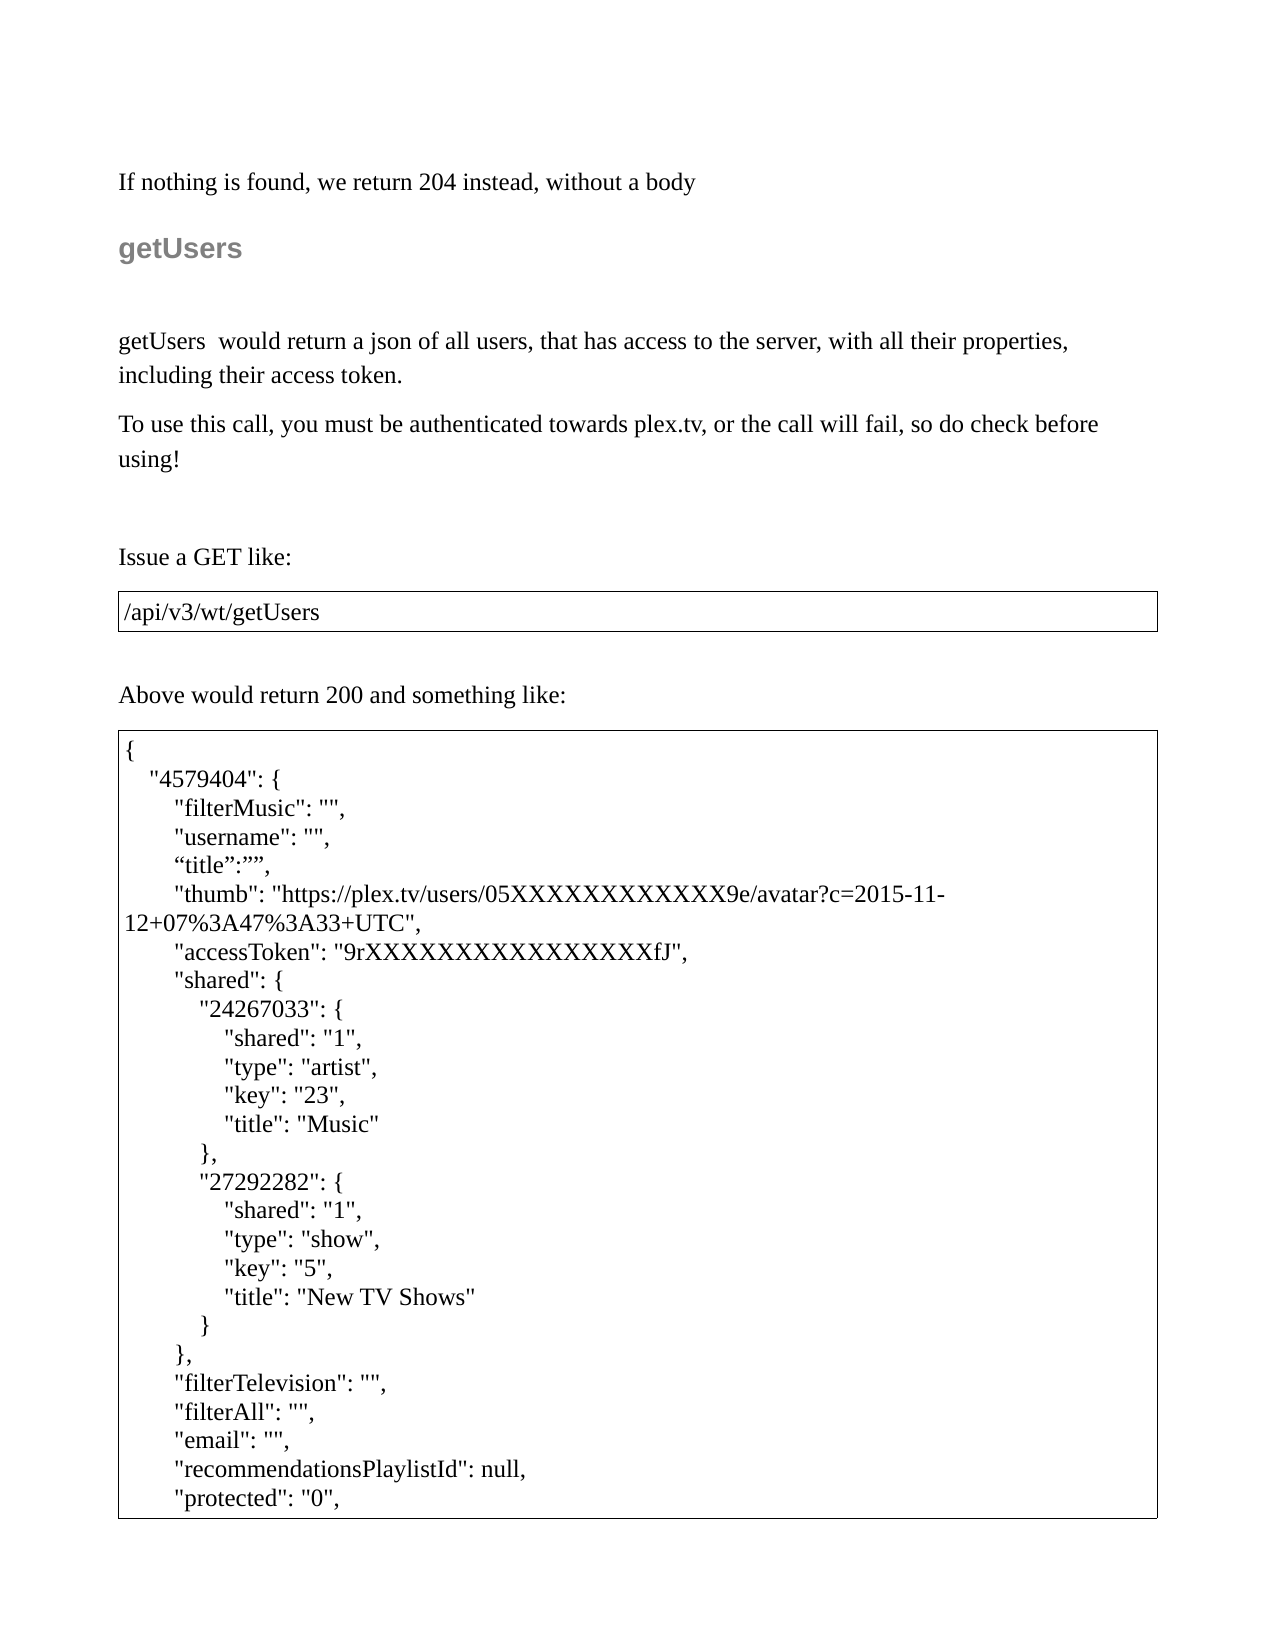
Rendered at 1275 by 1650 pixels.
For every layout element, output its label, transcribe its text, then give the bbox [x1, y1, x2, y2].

text Above would return 200 and something like: [118, 681, 1157, 709]
text getUsers would return a json of all users, that has access to the server, with all their properties, including their access token. [118, 326, 1157, 389]
table_header { "4579404": { "filterMusic": "", "username": "", “title”:””, "thumb": "https://plex.tv/users/05XXXXXXXXXXXX9e/avatar?c=2015-11-12+07%3A47%3A33+UTC", "accessToken": "9rXXXXXXXXXXXXXXXXfJ", "shared": { "24267033": { "shared": "1", "type": "artist", "key": "23", "title": "Music" }, "27292282": { "shared": "1", "type": "show", "key": "5", "title": "New TV Shows" } }, "filterTelevision": "", "filterAll": "", "email": "", "recommendationsPlaylistId": null, "protected": "0", [119, 731, 1157, 1517]
subtitle getUsers [118, 231, 1157, 264]
text To use this call, you must be authenticated towards plex.tv, or the call will fail, so do check before using! [118, 409, 1157, 473]
text Issue a GET like: [118, 542, 1157, 571]
text If nothing is found, we return 204 instead, without a body [118, 167, 1157, 196]
table_header /api/v3/wt/getUsers [119, 592, 1157, 631]
